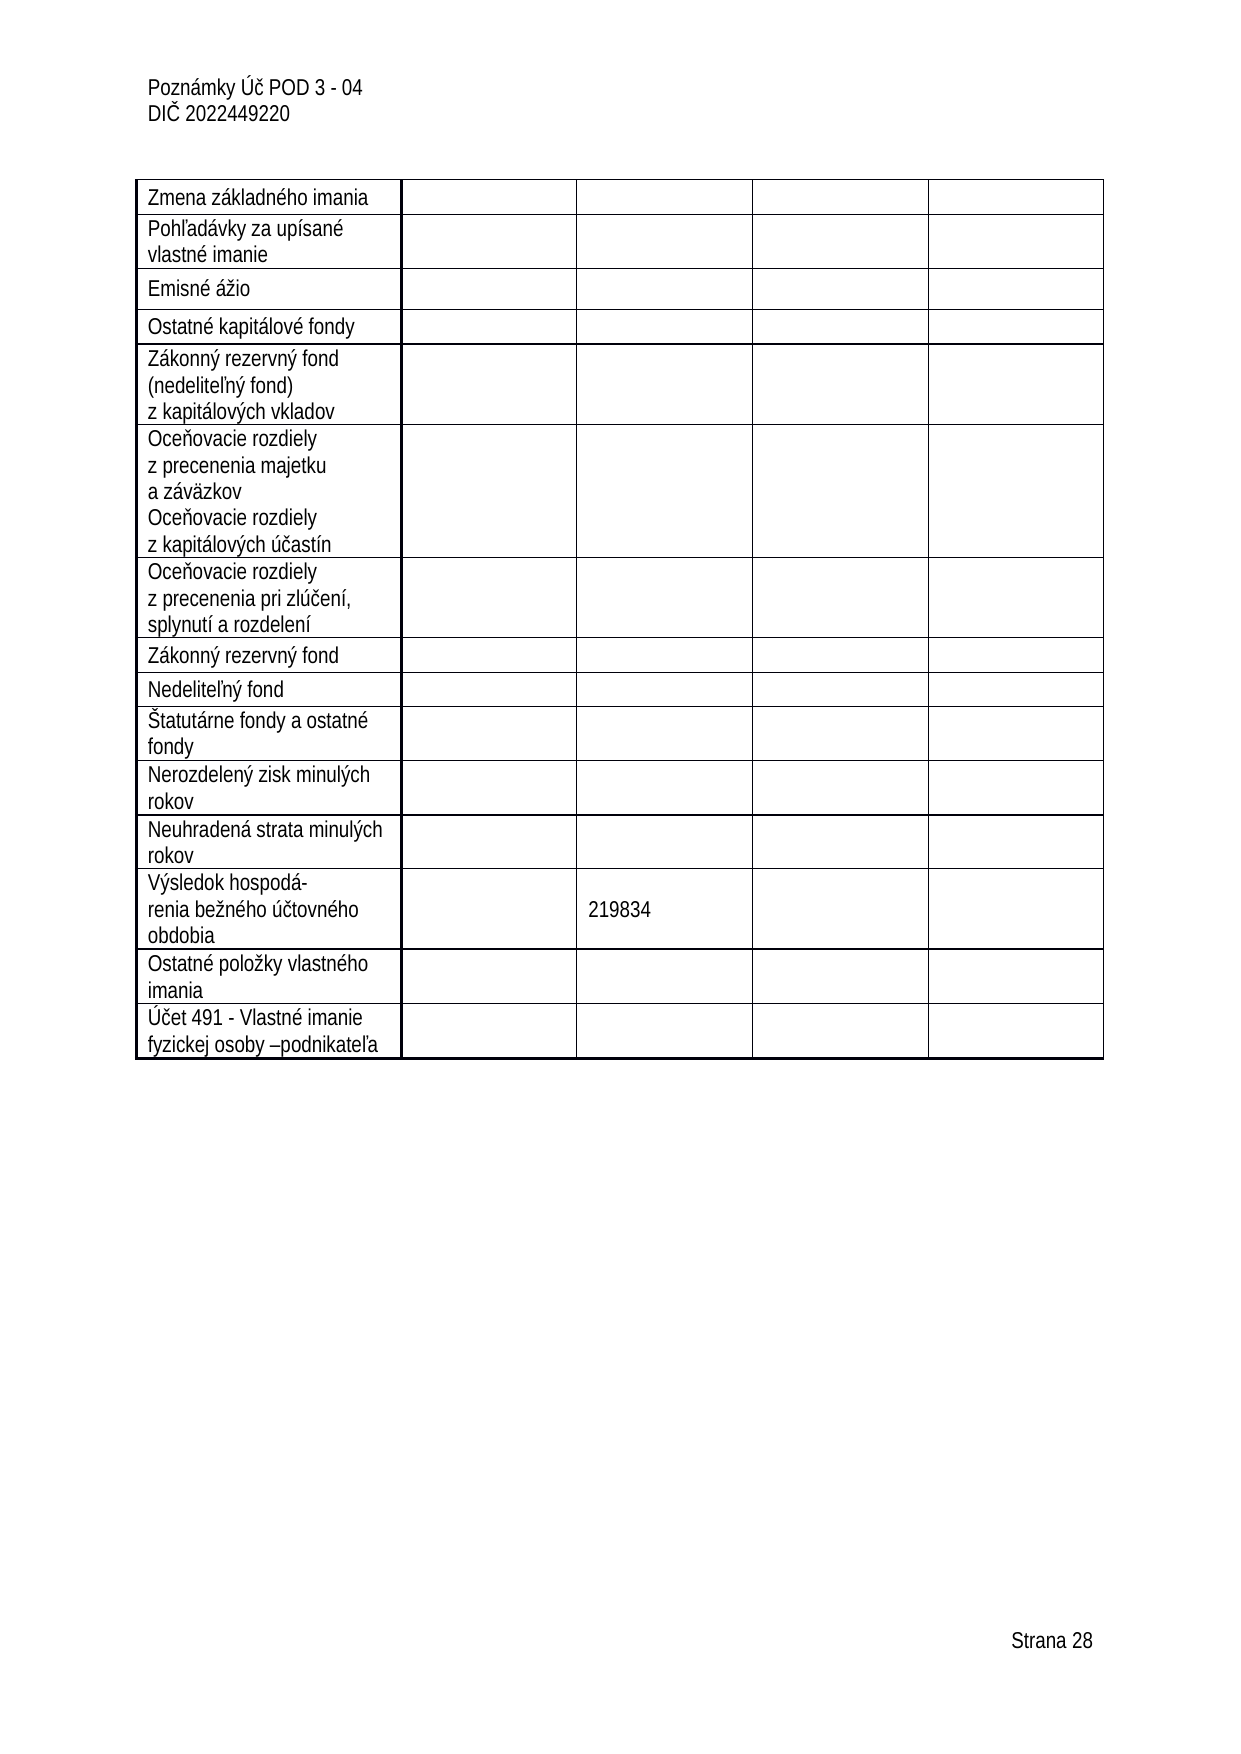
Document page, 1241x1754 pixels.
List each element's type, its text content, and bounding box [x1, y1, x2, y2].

table_cell [929, 638, 1103, 672]
table_cell [577, 761, 752, 814]
table_cell [403, 673, 576, 706]
table_cell Zákonný rezervný fond [138, 638, 400, 672]
table_cell [403, 869, 576, 948]
table_cell Pohľadávky za upísané vlastné imanie [138, 215, 400, 267]
table_cell Oceňovacie rozdiely z kapitálových účastín [138, 504, 400, 557]
table_cell [929, 950, 1103, 1003]
table_cell [929, 869, 1103, 948]
table_cell [577, 638, 752, 672]
table_cell [753, 950, 928, 1003]
table_cell Nerozdelený zisk minulých rokov [138, 761, 400, 814]
table_cell [929, 310, 1103, 343]
table_cell [403, 269, 576, 309]
table_cell Zákonný rezervný fond (nedeliteľný fond) z kapitálových vkladov [138, 345, 400, 424]
table_cell [403, 425, 576, 504]
table_cell [403, 504, 576, 557]
table_cell [577, 425, 752, 504]
table_cell [753, 673, 928, 706]
table_cell [753, 345, 928, 424]
table_cell [577, 215, 752, 267]
table_cell [929, 425, 1103, 504]
table_cell [577, 180, 752, 214]
table_cell Výsledok hospodá-renia bežného účtovného obdobia [138, 869, 400, 948]
table_cell [403, 1004, 576, 1057]
table_cell [753, 269, 928, 309]
table_cell [403, 215, 576, 267]
table_cell [577, 816, 752, 868]
table_cell [929, 558, 1103, 637]
table_cell Ostatné položky vlastného imania [138, 950, 400, 1003]
table_cell [577, 950, 752, 1003]
table_cell Nedeliteľný fond [138, 673, 400, 706]
table_cell [577, 1004, 752, 1057]
table_cell Oceňovacie rozdiely z precenenia majetku a záväzkov [138, 425, 400, 504]
table_cell [577, 310, 752, 343]
table_cell Emisné ážio [138, 269, 400, 309]
table_cell [929, 707, 1103, 760]
table_cell [753, 310, 928, 343]
table_cell [403, 310, 576, 343]
table_cell [403, 707, 576, 760]
table_cell [929, 816, 1103, 868]
table_cell [753, 180, 928, 214]
table_cell [753, 761, 928, 814]
table_cell [577, 558, 752, 637]
table_cell [753, 558, 928, 637]
table_cell [403, 816, 576, 868]
table_cell [929, 180, 1103, 214]
table_cell [929, 215, 1103, 267]
table_cell [403, 558, 576, 637]
table_cell [753, 816, 928, 868]
table_cell [577, 269, 752, 309]
table_cell 219834 [577, 869, 752, 948]
table_cell [403, 950, 576, 1003]
table_cell [753, 869, 928, 948]
table_cell Ostatné kapitálové fondy [138, 310, 400, 343]
table_cell [929, 504, 1103, 557]
table_cell [577, 345, 752, 424]
table_cell [577, 673, 752, 706]
table_cell [929, 761, 1103, 814]
table_cell [403, 761, 576, 814]
table_cell [753, 707, 928, 760]
table_cell Štatutárne fondy a ostatné fondy [138, 707, 400, 760]
table_cell [577, 504, 752, 557]
table_cell Zmena základného imania [138, 180, 400, 214]
table_cell [753, 215, 928, 267]
table_cell [753, 638, 928, 672]
table_cell [753, 1004, 928, 1057]
table_cell [929, 1004, 1103, 1057]
table_cell [403, 638, 576, 672]
table_cell Neuhradená strata minulých rokov [138, 816, 400, 868]
table_cell [403, 180, 576, 214]
table_cell [929, 345, 1103, 424]
table_cell [929, 269, 1103, 309]
table_cell [753, 425, 928, 504]
table_cell Oceňovacie rozdiely z precenenia pri zlúčení, splynutí a rozdelení [138, 558, 400, 637]
table_cell [403, 345, 576, 424]
table_cell [577, 707, 752, 760]
table_cell Účet 491 - Vlastné imanie fyzickej osoby –podnikateľa [138, 1004, 400, 1057]
table_cell [753, 504, 928, 557]
table_cell [929, 673, 1103, 706]
